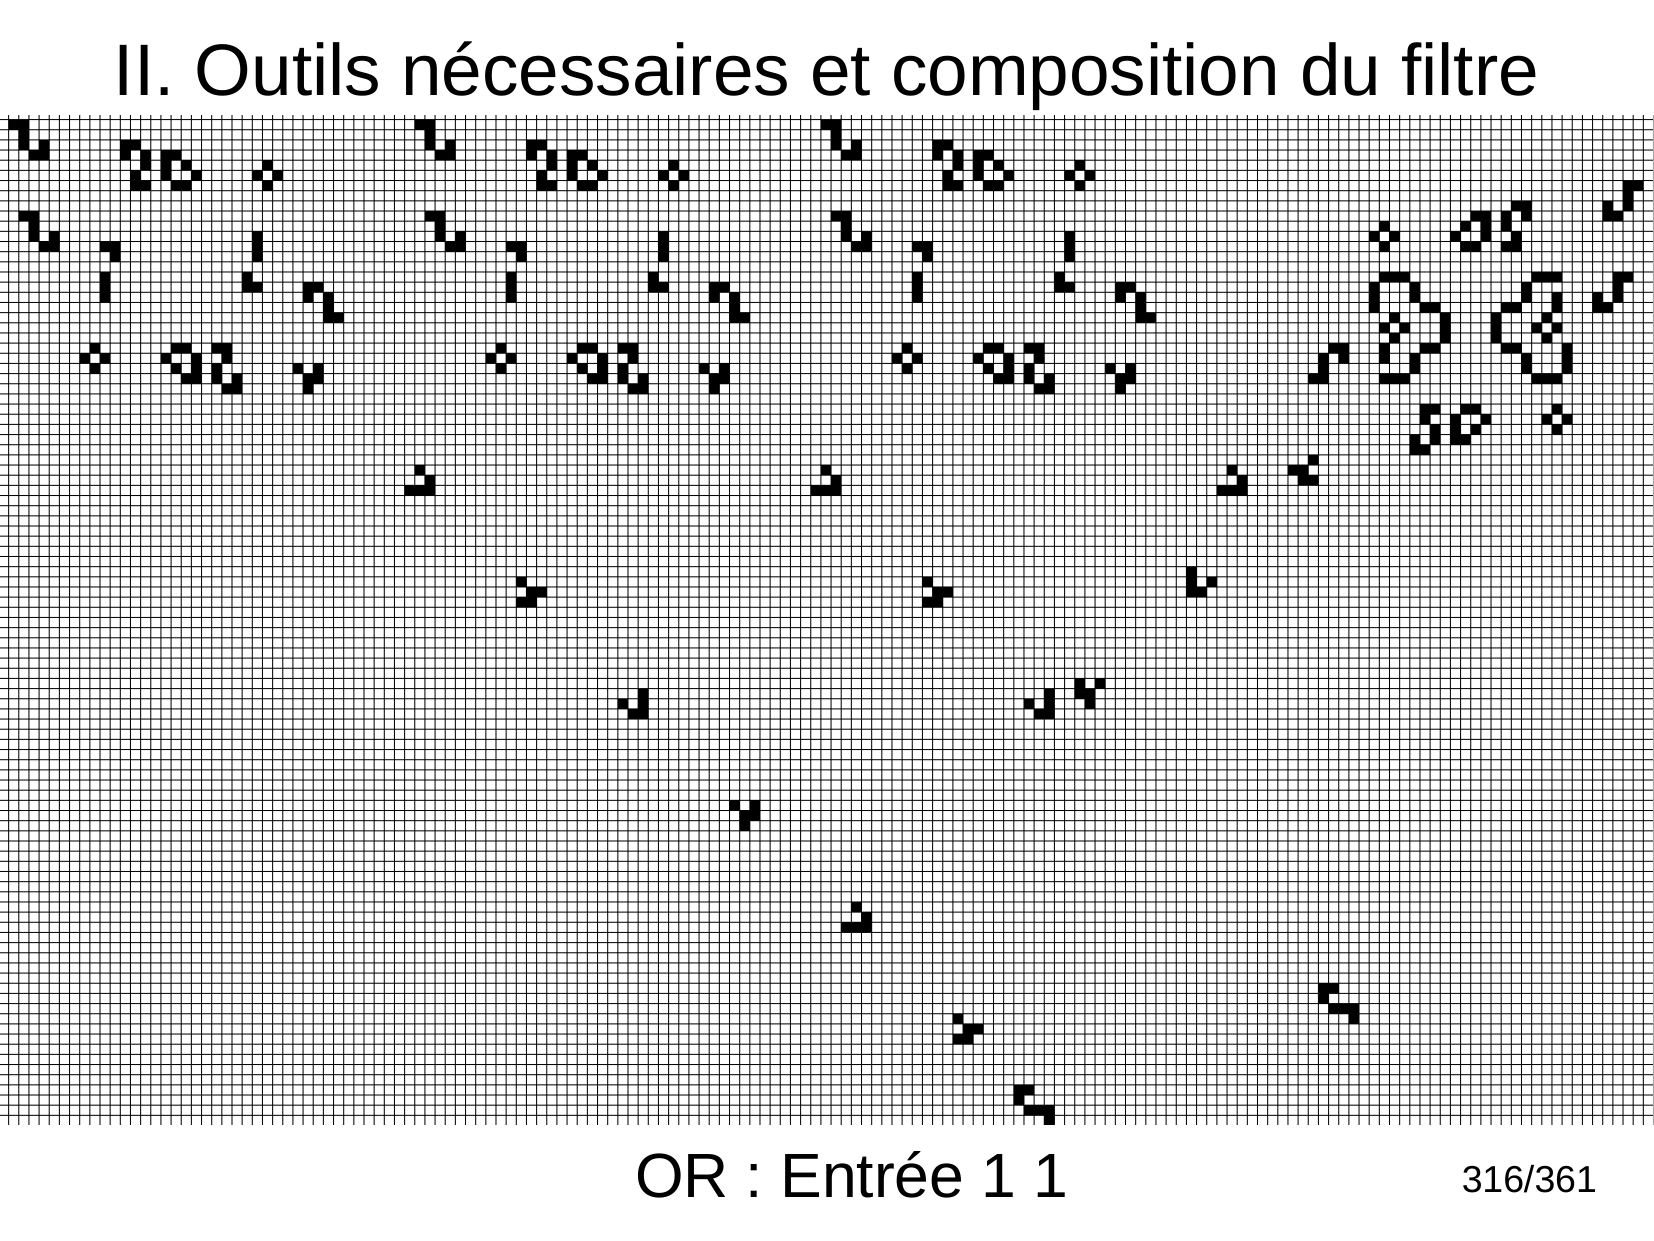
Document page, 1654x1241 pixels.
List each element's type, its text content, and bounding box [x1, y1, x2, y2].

title II. Outils nécessaires et composition du filtre [82, 0, 1572, 174]
picture [0, 115, 1654, 1125]
text_box OR : Entrée 1 1 [620, 1133, 1084, 1219]
text_box <number>/361 [1447, 1151, 1654, 1209]
